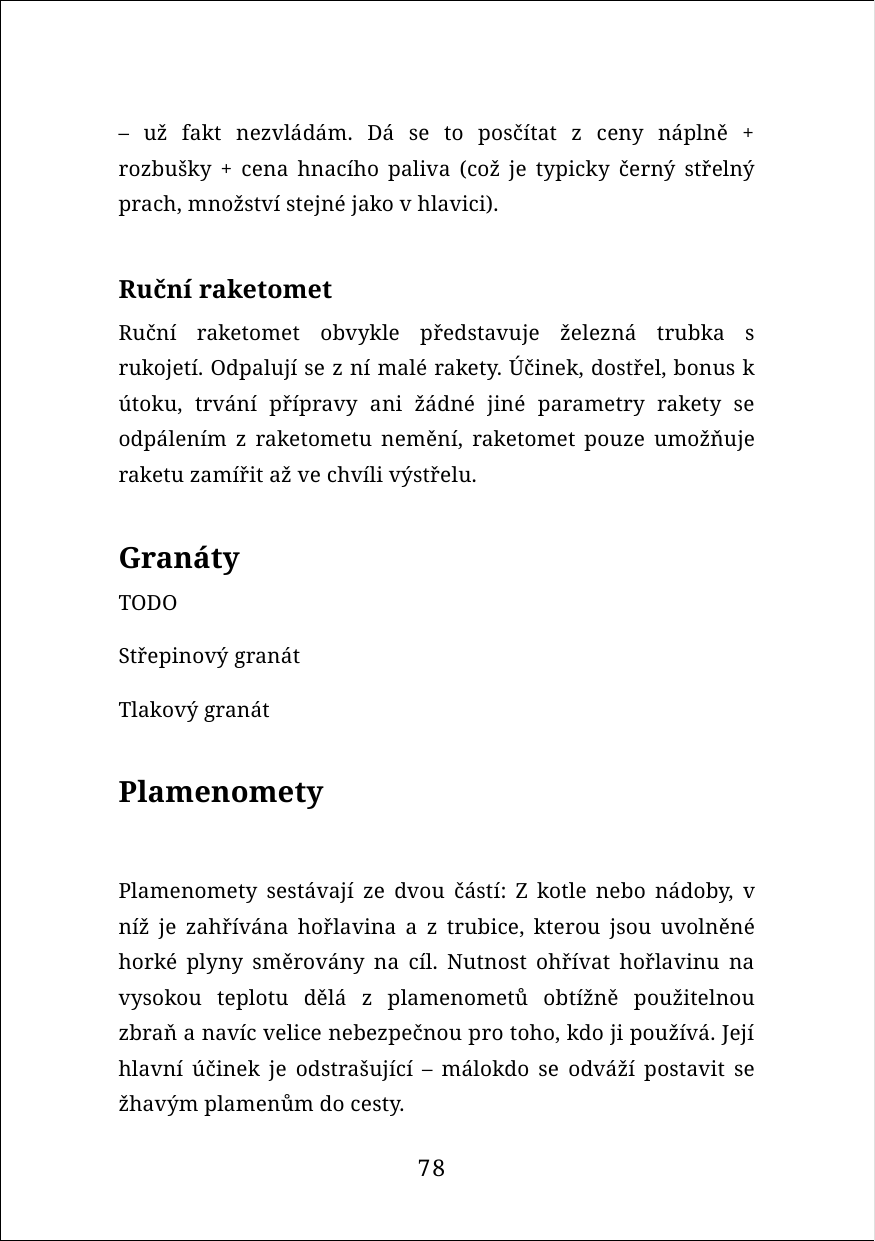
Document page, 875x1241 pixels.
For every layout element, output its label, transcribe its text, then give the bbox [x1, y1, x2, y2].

subtitle Ruční raketomet [118, 272, 756, 306]
text Plamenomety sestávají ze dvou částí: Z kotle nebo nádoby, v níž je zahřívána hořlavina a z trubice, kterou jsou uvolněné horké plyny směrovány na cíl. Nutnost ohřívat hořlavinu na vysokou teplotu dělá z plamenometů obtížně použitelnou zbraň a navíc velice nebezpečnou pro toho, kdo ji používá. Její hlavní účinek je odstrašující – málokdo se odváží postavit se žhavým plamenům do cesty. [118, 876, 756, 1118]
text Střepinový granát [118, 642, 756, 670]
text TODO [118, 588, 756, 617]
subtitle Plamenomety [118, 772, 756, 811]
text – už fakt nezvládám. Dá se to posčítat z ceny náplně + rozbušky + cena hnacího paliva (což je typicky černý střelný prach, množství stejné jako v hlavici). [118, 118, 756, 218]
subtitle Granáty [118, 537, 756, 577]
text Ruční raketomet obvykle představuje železná trubka s rukojetí. Odpalují se z ní malé rakety. Účinek, dostřel, bonus k útoku, trvání přípravy ani žádné jiné parametry rakety se odpálením z raketometu nemění, raketomet pouze umožňuje raketu zamířit až ve chvíli výstřelu. [118, 318, 756, 488]
text Tlakový granát [118, 695, 756, 723]
